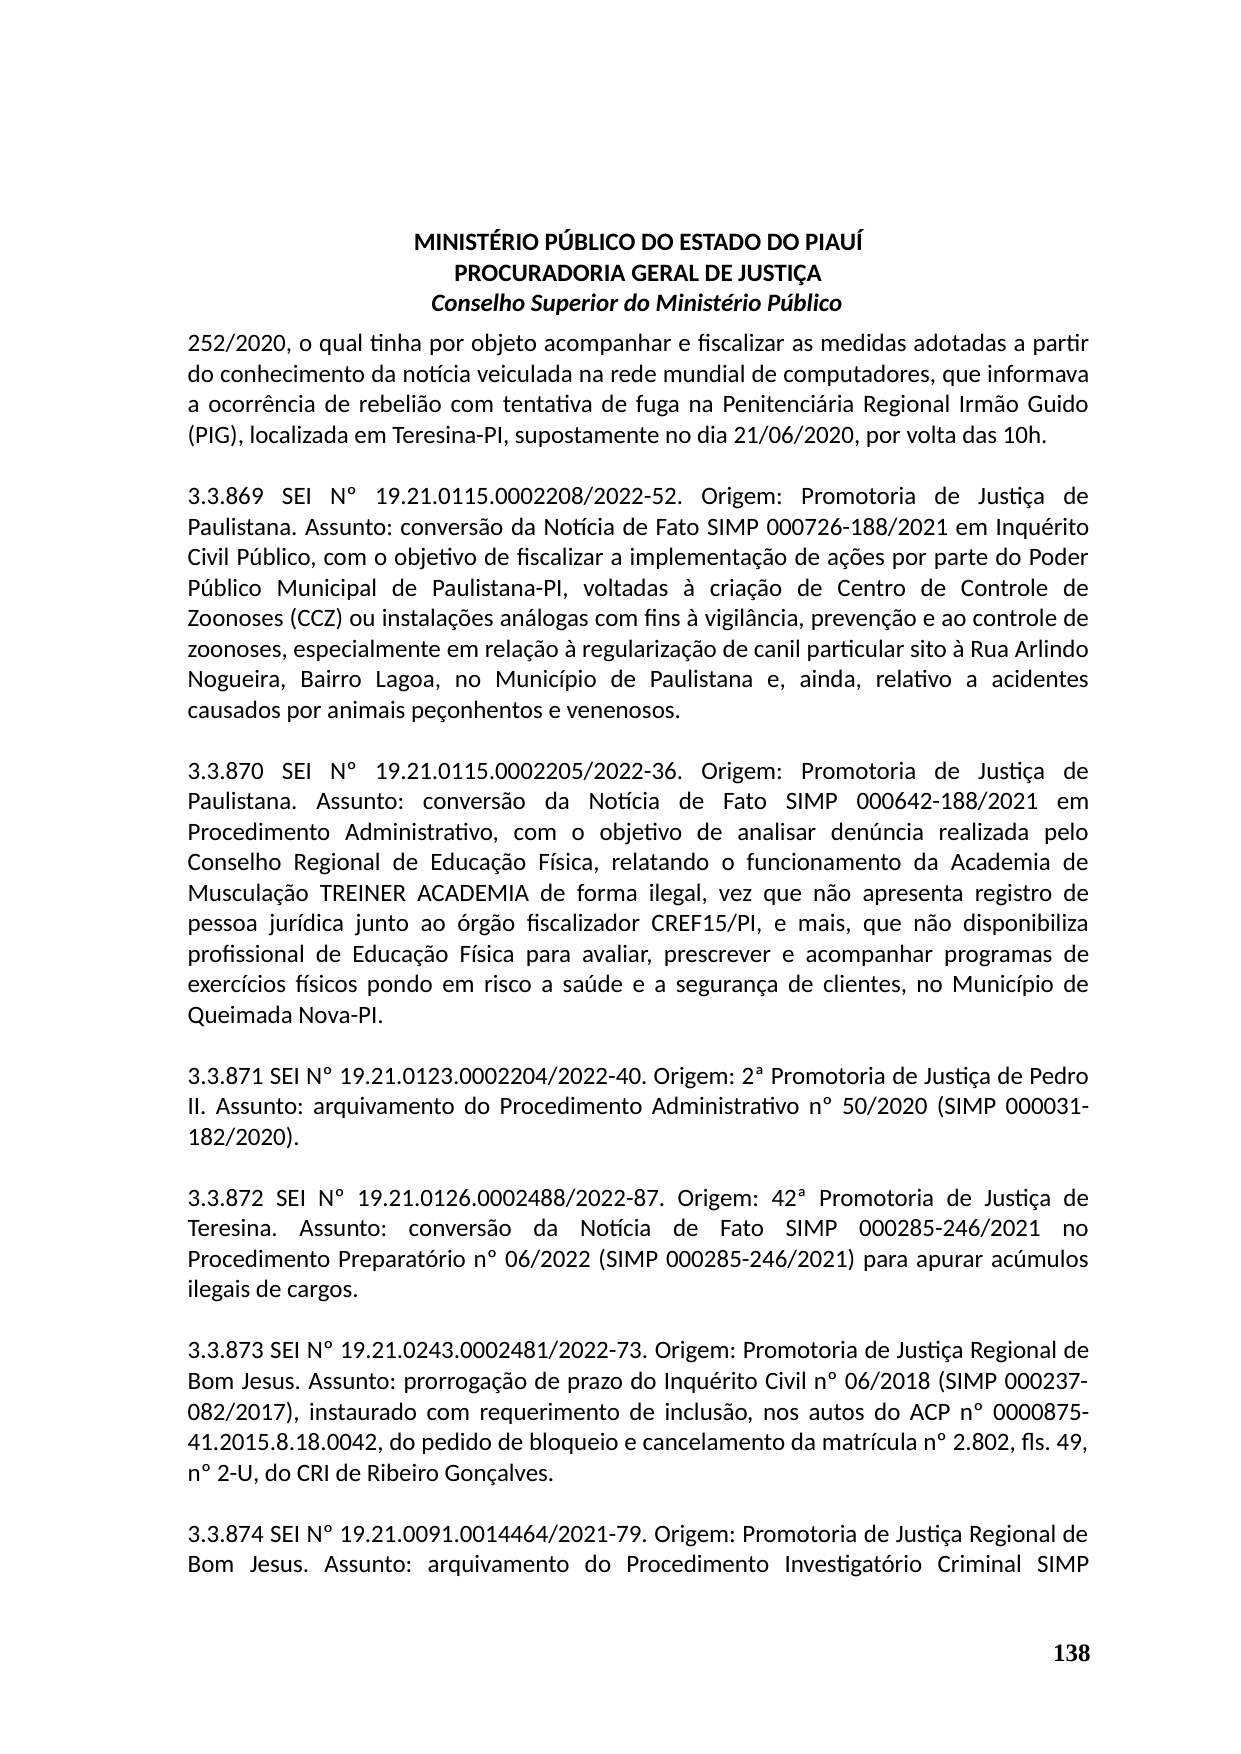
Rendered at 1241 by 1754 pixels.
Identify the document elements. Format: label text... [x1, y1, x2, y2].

text 3.3.871 SEI Nº 19.21.0123.0002204/2022-40. Origem: 2ª Promotoria de Justiça de Pedro II. Assunto: arquivamento do Procedimento Administrativo nº 50/2020 (SIMP 000031-182/2020). [187, 1060, 1090, 1152]
text 3.3.870 SEI Nº 19.21.0115.0002205/2022-36. Origem: Promotoria de Justiça de Paulistana. Assunto: conversão da Notícia de Fato SIMP 000642-188/2021 em Procedimento Administrativo, com o objetivo de analisar denúncia realizada pelo Conselho Regional de Educação Física, relatando o funcionamento da Academia de Musculação TREINER ACADEMIA de forma ilegal, vez que não apresenta registro de pessoa jurídica junto ao órgão fiscalizador CREF15/PI, e mais, que não disponibiliza profissional de Educação Física para avaliar, prescrever e acompanhar programas de exercícios físicos pondo em risco a saúde e a segurança de clientes, no Município de Queimada Nova-PI. [187, 755, 1090, 1029]
text 3.3.873 SEI Nº 19.21.0243.0002481/2022-73. Origem: Promotoria de Justiça Regional de Bom Jesus. Assunto: prorrogação de prazo do Inquérito Civil nº 06/2018 (SIMP 000237-082/2017), instaurado com requerimento de inclusão, nos autos do ACP nº 0000875-41.2015.8.18.0042, do pedido de bloqueio e cancelamento da matrícula nº 2.802, fls. 49, nº 2-U, do CRI de Ribeiro Gonçalves. [187, 1335, 1090, 1487]
text 3.3.874 SEI Nº 19.21.0091.0014464/2021-79. Origem: Promotoria de Justiça Regional de Bom Jesus. Assunto: arquivamento do Procedimento Investigatório Criminal SIMP [187, 1518, 1090, 1579]
text 3.3.872 SEI Nº 19.21.0126.0002488/2022-87. Origem: 42ª Promotoria de Justiça de Teresina. Assunto: conversão da Notícia de Fato SIMP 000285-246/2021 no Procedimento Preparatório nº 06/2022 (SIMP 000285-246/2021) para apurar acúmulos ilegais de cargos. [187, 1182, 1090, 1304]
text 252/2020, o qual tinha por objeto acompanhar e fiscalizar as medidas adotadas a partir do conhecimento da notícia veiculada na rede mundial de computadores, que informava a ocorrência de rebelião com tentativa de fuga na Penitenciária Regional Irmão Guido (PIG), localizada em Teresina-PI, supostamente no dia 21/06/2020, por volta das 10h. [187, 327, 1090, 449]
text 3.3.869 SEI Nº 19.21.0115.0002208/2022-52. Origem: Promotoria de Justiça de Paulistana. Assunto: conversão da Notícia de Fato SIMP 000726-188/2021 em Inquérito Civil Público, com o objetivo de fiscalizar a implementação de ações por parte do Poder Público Municipal de Paulistana-PI, voltadas à criação de Centro de Controle de Zoonoses (CCZ) ou instalações análogas com fins à vigilância, prevenção e ao controle de zoonoses, especialmente em relação à regularização de canil particular sito à Rua Arlindo Nogueira, Bairro Lagoa, no Município de Paulistana e, ainda, relativo a acidentes causados por animais peçonhentos e venenosos. [187, 480, 1090, 724]
